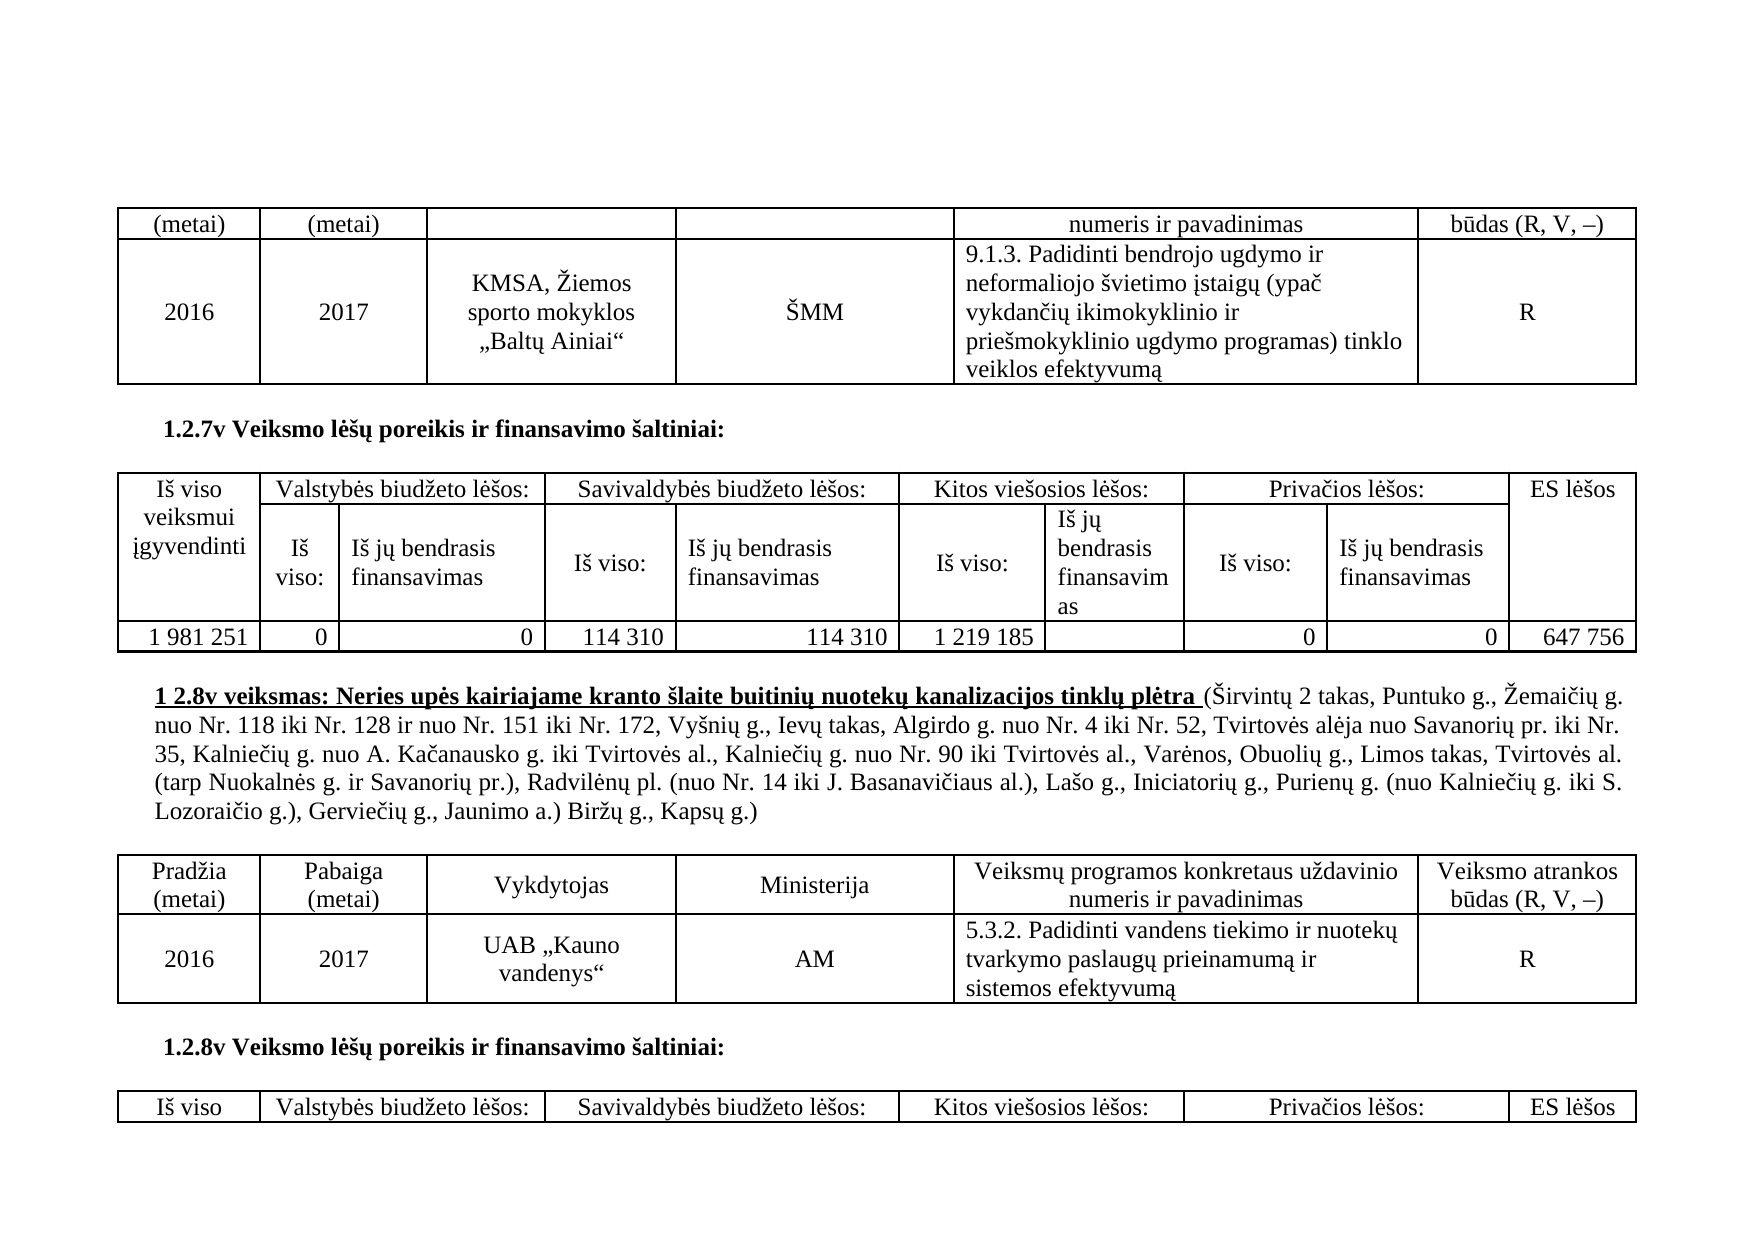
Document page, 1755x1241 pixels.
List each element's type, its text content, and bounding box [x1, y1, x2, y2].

table_cell [1358, 443, 1485, 472]
table_cell 1 2.8v veiksmas: Neries upės kairiajame kranto šlaite buitinių nuotekų kanalizacijos tinklų plėtra (Širvintų 2 takas, Puntuko g., Žemaičių g. nuo Nr. 118 iki Nr. 128 ir nuo Nr. 151 iki Nr. 172, Vyšnių g., Ievų takas, Algirdo g. nuo Nr. 4 iki Nr. 52, Tvirtovės alėja nuo Savanorių pr. iki Nr. 35, Kalniečių g. nuo A. Kačanausko g. iki Tvirtovės al., Kalniečių g. nuo Nr. 90 iki Tvirtovės al., Varėnos, Obuolių g., Limos takas, Tvirtovės al. (tarp Nuokalnės g. ir Savanorių pr.), Radvilėnų pl. (nuo Nr. 14 iki J. Basanavičiaus al.), Lašo g., Iniciatorių g., Purienų g. (nuo Kalniečių g. iki S. Lozoraičio g.), Gerviečių g., Jaunimo a.) Biržų g., Kapsų g.) [143, 681, 1636, 825]
table_cell [339, 1004, 427, 1032]
table_cell [1418, 414, 1636, 443]
table_cell 2016 [119, 240, 259, 383]
table_cell ŠMM [677, 240, 953, 383]
table_cell 2017 [261, 240, 426, 383]
table_cell [1046, 622, 1183, 650]
table_cell 1.2.8v Veiksmo lėšų poreikis ir finansavimo šaltiniai: [151, 1033, 1418, 1061]
table_cell [545, 825, 676, 854]
table_cell [1327, 1061, 1358, 1090]
table_cell 0 [340, 622, 544, 650]
table_cell [1418, 1033, 1636, 1061]
table_cell [118, 653, 211, 681]
table_cell [1184, 385, 1327, 414]
table_cell [1551, 653, 1578, 681]
table_cell [709, 825, 899, 854]
table_cell Iš jų bendrasis finansavimas [1046, 505, 1183, 619]
table_cell [427, 825, 545, 854]
table_cell [1045, 1004, 1070, 1032]
table_cell [677, 209, 953, 237]
table_cell [427, 1004, 545, 1032]
table_cell [676, 825, 708, 854]
table_cell Veiksmų programos konkretaus uždavinio numeris ir pavadinimas [955, 856, 1417, 913]
table_cell [339, 385, 427, 414]
table_cell [1184, 653, 1211, 681]
table_cell Pabaiga (metai) [261, 856, 426, 913]
table_cell [1184, 1061, 1327, 1090]
table_cell [260, 825, 339, 854]
table_cell [676, 443, 708, 472]
table_cell Iš viso: [900, 505, 1044, 619]
table_cell [427, 385, 545, 414]
table_cell [349, 653, 462, 681]
table_cell Iš viso: [546, 505, 675, 619]
table_cell [1070, 825, 1184, 854]
table_cell [1485, 443, 1636, 472]
table_cell [1184, 1004, 1327, 1032]
table_cell [709, 385, 899, 414]
table_cell R [1419, 915, 1635, 1002]
table_cell [339, 1061, 427, 1090]
table_cell Valstybės biudžeto lėšos: [261, 474, 544, 502]
table_cell ES lėšos [1510, 474, 1635, 619]
table_cell [1327, 443, 1358, 472]
table_cell [211, 653, 260, 681]
table_cell Iš viso: [1185, 505, 1326, 619]
table_cell [151, 443, 260, 472]
table_cell 0 [261, 622, 338, 650]
table_cell [1070, 385, 1184, 414]
table_cell Kitos viešosios lėšos: [900, 474, 1183, 502]
table_cell Kitos viešosios lėšos: [900, 1092, 1183, 1121]
table_cell KMSA, Žiemos sporto mokyklos „Baltų Ainiai“ [428, 240, 675, 383]
table_cell [151, 1061, 260, 1090]
table_cell [1485, 1004, 1636, 1032]
table_cell AM [677, 915, 953, 1002]
table_cell [1045, 443, 1070, 472]
table_cell 0 [1328, 622, 1508, 650]
table_cell ES lėšos [1510, 1092, 1635, 1121]
table_cell [151, 825, 260, 854]
table_cell [339, 825, 427, 854]
table_cell [676, 1061, 708, 1090]
table_cell būdas (R, V, –) [1419, 209, 1635, 237]
table_cell [709, 1004, 899, 1032]
table_cell [545, 385, 676, 414]
table_cell [1358, 825, 1485, 854]
table_cell Iš viso veiksmui įgyvendinti [119, 474, 259, 619]
table_cell [1327, 1004, 1358, 1032]
table_cell [1327, 825, 1358, 854]
table_cell 1 219 185 [900, 622, 1044, 650]
table_cell [1358, 1004, 1485, 1032]
table_cell 2017 [261, 915, 426, 1002]
table_cell [709, 1061, 899, 1090]
table_cell [1070, 1061, 1184, 1090]
table_cell 5.3.2. Padidinti vandens tiekimo ir nuotekų tvarkymo paslaugų prieinamumą ir sistemos efektyvumą [955, 915, 1417, 1002]
table_cell [260, 1061, 339, 1090]
table_cell Iš viso [119, 1092, 259, 1121]
table_cell [1070, 443, 1184, 472]
table_cell 647 756 [1510, 622, 1635, 650]
table_cell (metai) [261, 209, 426, 237]
table_cell [260, 653, 285, 681]
table_cell [428, 209, 675, 237]
table_cell [709, 443, 899, 472]
table_cell [1045, 825, 1070, 854]
table_cell [1351, 653, 1382, 681]
table_cell [899, 1061, 1045, 1090]
table_cell Pradžia (metai) [119, 856, 259, 913]
table_cell [899, 443, 1045, 472]
table_cell Iš jų bendrasis finansavimas [1328, 505, 1508, 619]
table_cell numeris ir pavadinimas [955, 209, 1417, 237]
table_cell Savivaldybės biudžeto lėšos: [546, 1092, 898, 1121]
table_cell [260, 385, 339, 414]
table_cell [1358, 1061, 1485, 1090]
table_cell 114 310 [546, 622, 675, 650]
table_cell [1211, 653, 1351, 681]
table_cell [1184, 443, 1327, 472]
table_cell [118, 681, 142, 825]
table_cell [899, 653, 943, 681]
table_cell [1485, 825, 1636, 854]
table_cell Savivaldybės biudžeto lėšos: [546, 474, 898, 502]
table_cell [1045, 1061, 1070, 1090]
table_cell [899, 825, 1045, 854]
table_cell Valstybės biudžeto lėšos: [261, 1092, 544, 1121]
table_cell [118, 1061, 151, 1090]
table_cell [1604, 653, 1636, 681]
table_cell 2016 [119, 915, 259, 1002]
table_cell [118, 1004, 151, 1032]
table_cell [545, 443, 676, 472]
table_cell 9.1.3. Padidinti bendrojo ugdymo ir neformaliojo švietimo įstaigų (ypač vykdančių ikimokyklinio ir priešmokyklinio ugdymo programas) tinklo veiklos efektyvumą [955, 240, 1417, 383]
table_cell [1327, 385, 1358, 414]
table_cell [1358, 385, 1485, 414]
table_cell [676, 385, 708, 414]
table_cell [899, 385, 1045, 414]
table_cell Iš jų bendrasis finansavimas [677, 505, 898, 619]
table_cell 1 981 251 [119, 622, 259, 650]
table_cell [545, 1061, 676, 1090]
table_cell [545, 1004, 676, 1032]
table_cell [151, 385, 260, 414]
table_cell [1382, 653, 1551, 681]
table_cell [682, 653, 806, 681]
table_cell Iš viso: [261, 505, 338, 619]
table_cell [427, 1061, 545, 1090]
table_cell [260, 443, 339, 472]
table_cell [339, 443, 427, 472]
table_cell 1.2.7v Veiksmo lėšų poreikis ir finansavimo šaltiniai: [151, 414, 1418, 443]
table_cell [118, 414, 151, 443]
table_cell [1578, 653, 1604, 681]
table_cell Privačios lėšos: [1185, 474, 1508, 502]
table_cell Iš jų bendrasis finansavimas [340, 505, 544, 619]
table_cell [806, 653, 899, 681]
table_cell UAB „Kauno vandenys“ [428, 915, 675, 1002]
table_cell 114 310 [677, 622, 898, 650]
table_cell [1070, 1004, 1184, 1032]
table_cell Veiksmo atrankos būdas (R, V, –) [1419, 856, 1635, 913]
table_cell [260, 1004, 339, 1032]
table_cell [1485, 1061, 1636, 1090]
table_cell [487, 653, 682, 681]
table_cell [943, 653, 1184, 681]
table_cell [462, 653, 487, 681]
table_cell [676, 1004, 708, 1032]
table_cell [285, 653, 349, 681]
table_cell [118, 385, 151, 414]
table_cell 0 [1185, 622, 1326, 650]
table_cell [118, 443, 151, 472]
table_cell [427, 443, 545, 472]
table_cell [151, 1004, 260, 1032]
table_cell Privačios lėšos: [1185, 1092, 1508, 1121]
table_cell (metai) [119, 209, 259, 237]
table_cell Vykdytojas [428, 856, 675, 913]
table_cell [1045, 385, 1070, 414]
table_cell R [1419, 240, 1635, 383]
table_cell [899, 1004, 1045, 1032]
table_cell [1184, 825, 1327, 854]
table_cell [1485, 385, 1636, 414]
table_cell [118, 1033, 151, 1061]
table_cell [118, 825, 151, 854]
table_cell Ministerija [677, 856, 953, 913]
